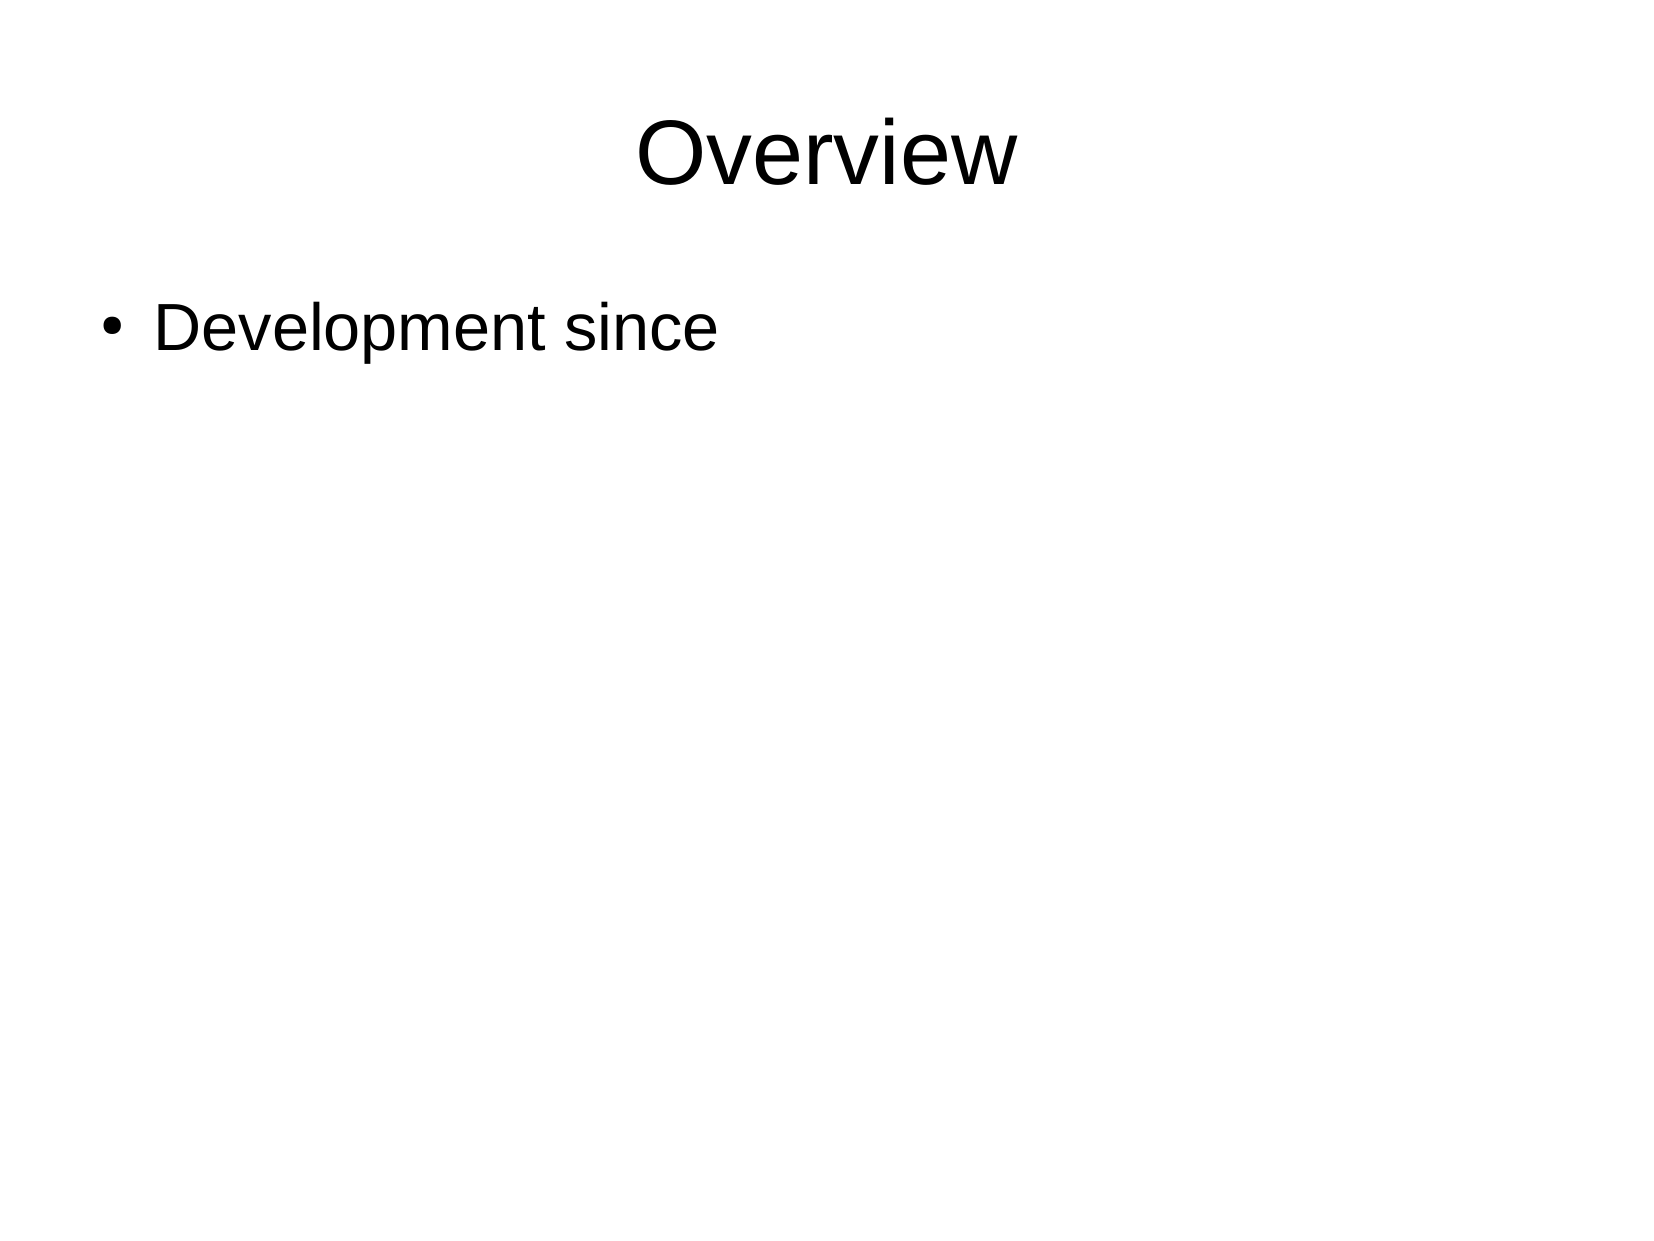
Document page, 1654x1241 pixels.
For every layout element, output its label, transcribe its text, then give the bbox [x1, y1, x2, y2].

title Overview [82, 56, 1571, 250]
list Development since [82, 290, 1571, 1109]
